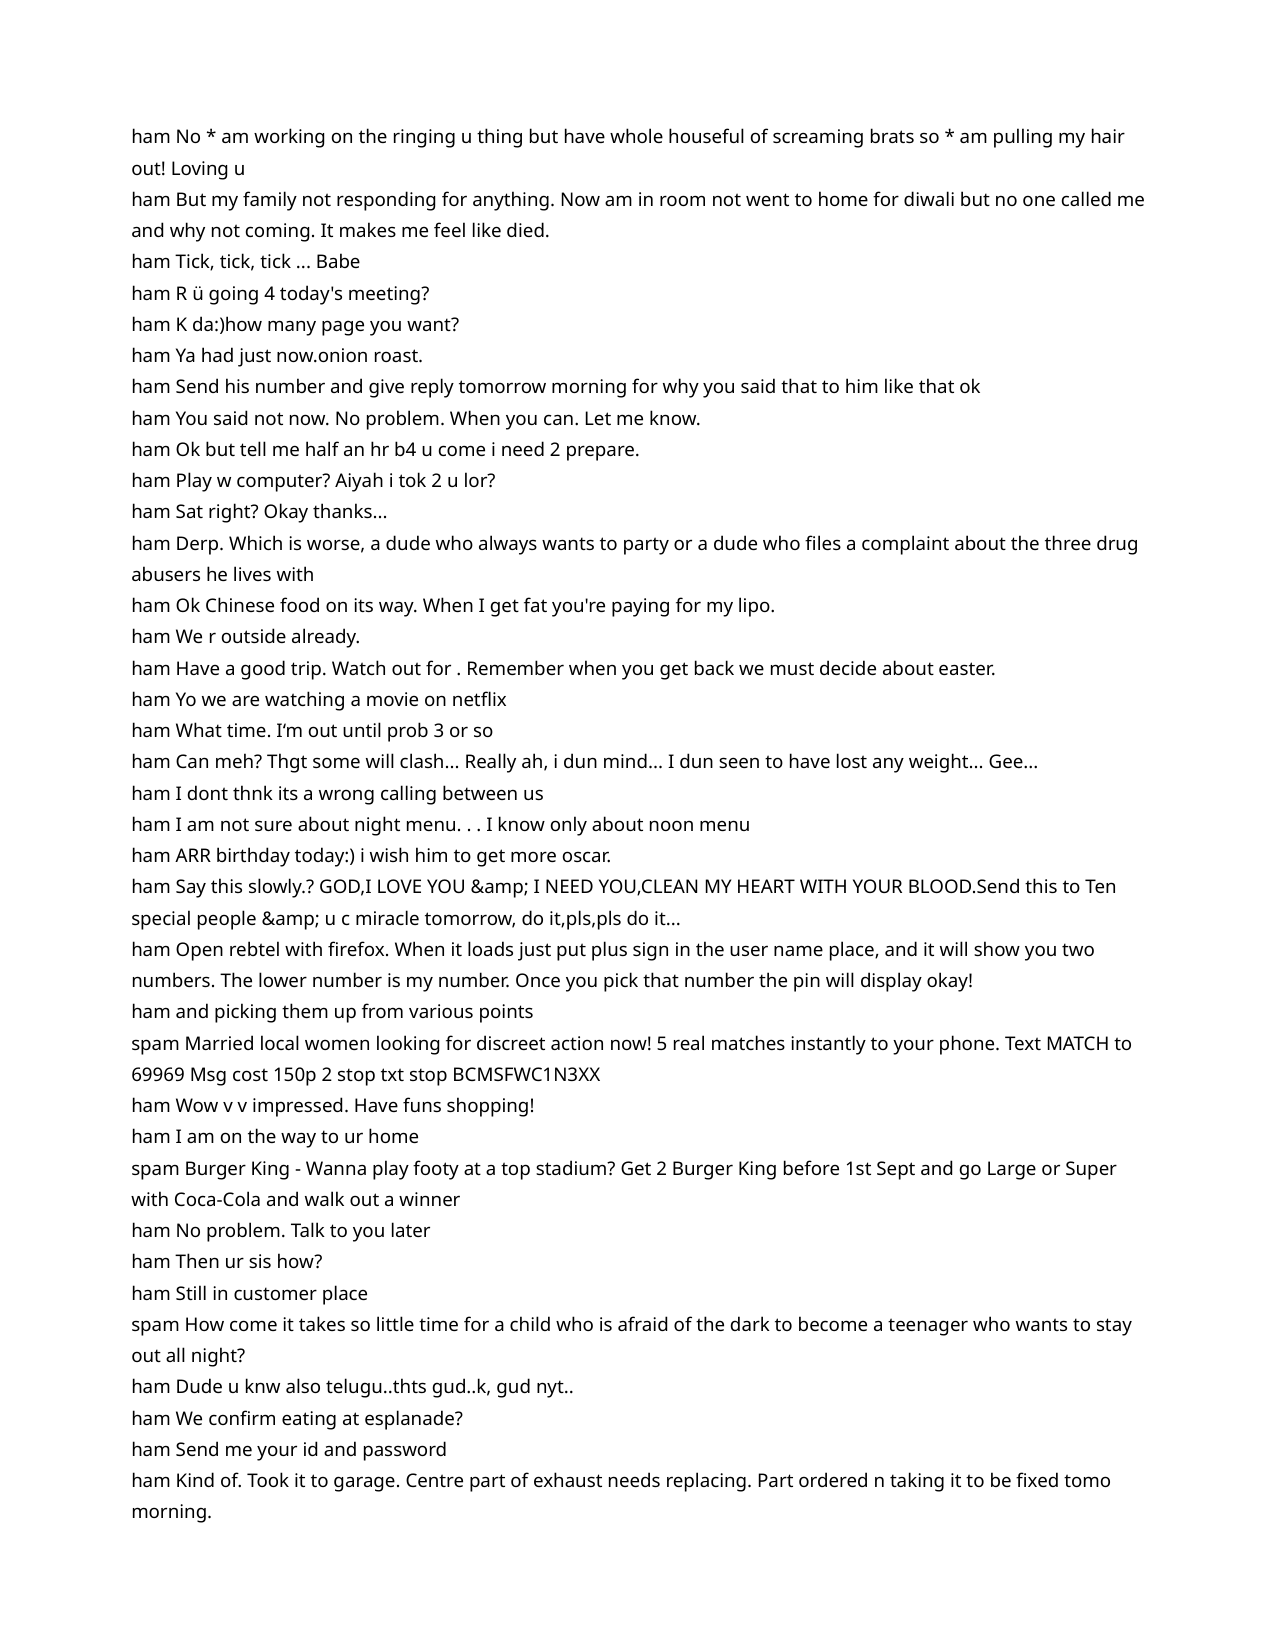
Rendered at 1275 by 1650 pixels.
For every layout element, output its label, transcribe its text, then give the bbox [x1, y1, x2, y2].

table_cell ham Still in customer place [131, 1274, 1157, 1306]
table_cell ham We confirm eating at esplanade? [131, 1399, 1157, 1431]
table_cell [118, 837, 131, 868]
table_cell ham I dont thnk its a wrong calling between us [131, 774, 1157, 806]
table_cell [118, 306, 131, 337]
table_cell ham Open rebtel with firefox. When it loads just put plus sign in the user name place, and it will show you two numbers. The lower number is my number. Once you pick that number the pin will display okay! [131, 931, 1157, 993]
table_cell ham But my family not responding for anything. Now am in room not went to home for diwali but no one called me and why not coming. It makes me feel like died. [131, 181, 1157, 243]
table_cell [118, 1212, 131, 1243]
table_cell ham and picking them up from various points [131, 993, 1157, 1024]
table_cell [118, 587, 131, 618]
table_cell ham Ok Chinese food on its way. When I get fat you're paying for my lipo. [131, 587, 1157, 618]
table_cell [118, 681, 131, 712]
table_cell [118, 1431, 131, 1462]
table_cell [118, 618, 131, 649]
table_cell ham Wow v v impressed. Have funs shopping! [131, 1087, 1157, 1118]
table_cell [118, 649, 131, 681]
table_cell [118, 368, 131, 399]
table_cell [118, 118, 131, 181]
table_cell [118, 274, 131, 306]
table_cell [118, 993, 131, 1024]
table_cell spam How come it takes so little time for a child who is afraid of the dark to become a teenager who wants to stay out all night? [131, 1306, 1157, 1368]
table_cell [118, 931, 131, 993]
table_cell ham We r outside already. [131, 618, 1157, 649]
table_cell [118, 1368, 131, 1399]
table_cell ham No * am working on the ringing u thing but have whole houseful of screaming brats so * am pulling my hair out! Loving u [131, 118, 1157, 181]
table_cell [118, 1024, 131, 1087]
table_cell [118, 337, 131, 368]
table_cell [118, 1149, 131, 1212]
table_cell [118, 524, 131, 587]
table_cell ham Derp. Which is worse, a dude who always wants to party or a dude who files a complaint about the three drug abusers he lives with [131, 524, 1157, 587]
table_cell ham Sat right? Okay thanks... [131, 493, 1157, 524]
table_cell ham I am not sure about night menu. . . I know only about noon menu [131, 806, 1157, 837]
table_cell ham Tick, tick, tick ... Babe [131, 243, 1157, 274]
table_cell [118, 462, 131, 493]
table_cell ham Yo we are watching a movie on netflix [131, 681, 1157, 712]
table_cell ham Play w computer? Aiyah i tok 2 u lor? [131, 462, 1157, 493]
table_cell [118, 1306, 131, 1368]
table_cell [118, 1462, 131, 1524]
table_cell [118, 1243, 131, 1274]
table_cell [118, 1118, 131, 1149]
table_cell [118, 493, 131, 524]
table_cell ham K da:)how many page you want? [131, 306, 1157, 337]
table_cell [118, 1274, 131, 1306]
table_cell ham I am on the way to ur home [131, 1118, 1157, 1149]
table_cell [118, 806, 131, 837]
table_cell [118, 1087, 131, 1118]
table_cell [118, 1399, 131, 1431]
table_cell ham What time. I‘m out until prob 3 or so [131, 712, 1157, 743]
table_cell [118, 743, 131, 774]
table_cell [118, 399, 131, 431]
table_cell [118, 243, 131, 274]
table_cell ham You said not now. No problem. When you can. Let me know. [131, 399, 1157, 431]
table_cell ham Can meh? Thgt some will clash... Really ah, i dun mind... I dun seen to have lost any weight... Gee... [131, 743, 1157, 774]
table_cell ham No problem. Talk to you later [131, 1212, 1157, 1243]
table_cell [118, 431, 131, 462]
table_cell ham Dude u knw also telugu..thts gud..k, gud nyt.. [131, 1368, 1157, 1399]
table_cell ham R ü going 4 today's meeting? [131, 274, 1157, 306]
table_cell [118, 712, 131, 743]
table_cell spam Burger King - Wanna play footy at a top stadium? Get 2 Burger King before 1st Sept and go Large or Super with Coca-Cola and walk out a winner [131, 1149, 1157, 1212]
table_cell [118, 181, 131, 243]
table_cell ham Have a good trip. Watch out for . Remember when you get back we must decide about easter. [131, 649, 1157, 681]
table_cell [118, 774, 131, 806]
table_cell ham Kind of. Took it to garage. Centre part of exhaust needs replacing. Part ordered n taking it to be fixed tomo morning. [131, 1462, 1157, 1524]
table_cell ham Ya had just now.onion roast. [131, 337, 1157, 368]
table_cell ham Send his number and give reply tomorrow morning for why you said that to him like that ok [131, 368, 1157, 399]
table_cell ham ARR birthday today:) i wish him to get more oscar. [131, 837, 1157, 868]
table_cell ham Say this slowly.? GOD,I LOVE YOU &amp; I NEED YOU,CLEAN MY HEART WITH YOUR BLOOD.Send this to Ten special people &amp; u c miracle tomorrow, do it,pls,pls do it... [131, 868, 1157, 931]
table_cell ham Then ur sis how? [131, 1243, 1157, 1274]
table_cell ham Send me your id and password [131, 1431, 1157, 1462]
table_cell [118, 868, 131, 931]
table_cell spam Married local women looking for discreet action now! 5 real matches instantly to your phone. Text MATCH to 69969 Msg cost 150p 2 stop txt stop BCMSFWC1N3XX [131, 1024, 1157, 1087]
table_cell ham Ok but tell me half an hr b4 u come i need 2 prepare. [131, 431, 1157, 462]
